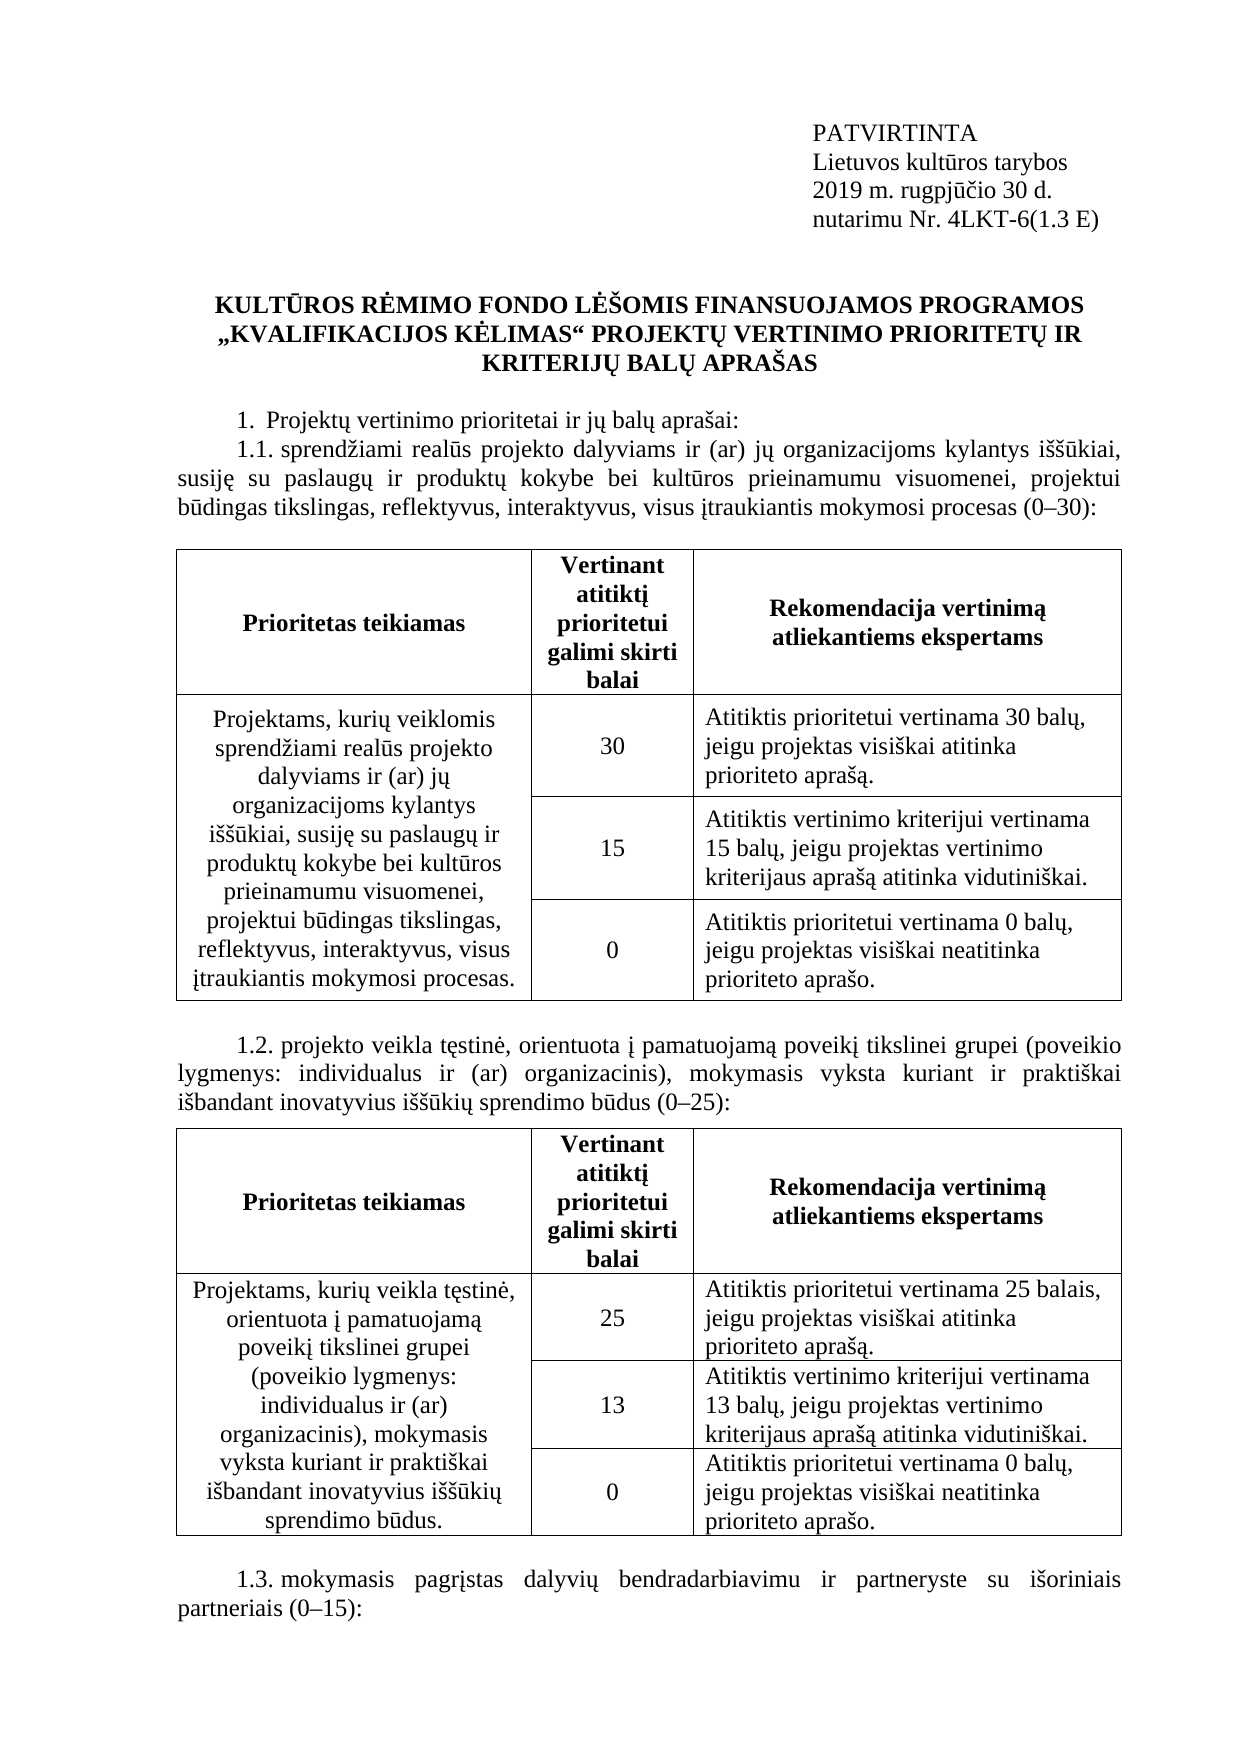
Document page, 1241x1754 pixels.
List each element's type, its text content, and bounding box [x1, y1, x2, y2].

table_header Prioritetas teikiamas [177, 1129, 531, 1273]
table_cell 13 [532, 1361, 693, 1447]
table_cell Atitiktis prioritetui vertinama 0 balų, jeigu projektas visiškai neatitinka prioriteto aprašo. [694, 1449, 1121, 1535]
table_cell Atitiktis vertinimo kriterijui vertinama 15 balų, jeigu projektas vertinimo kriterijaus aprašą atitinka vidutiniškai. [694, 797, 1121, 898]
table_header Vertinant atitiktį prioritetui galimi skirti balai [532, 1129, 693, 1273]
table_header Rekomendacija vertinimą atliekantiems ekspertams [694, 550, 1121, 694]
table_cell 30 [532, 695, 693, 796]
table_cell Atitiktis vertinimo kriterijui vertinama 13 balų, jeigu projektas vertinimo kriterijaus aprašą atitinka vidutiniškai. [694, 1361, 1121, 1447]
table_cell Atitiktis prioritetui vertinama 30 balų, jeigu projektas visiškai atitinka prioriteto aprašą. [694, 695, 1121, 796]
table_cell 0 [532, 1449, 693, 1535]
table_header Prioritetas teikiamas [177, 550, 531, 694]
table_header Vertinant atitiktį prioritetui galimi skirti balai [532, 550, 693, 694]
table_cell 15 [532, 797, 693, 898]
text nutarimu Nr. 4LKT-6(1.3 E) [812, 204, 1122, 233]
text 1.3. mokymasis pagrįstas dalyvių bendradarbiavimu ir partneryste su išoriniais partneriais (0–15): [177, 1564, 1122, 1622]
text Lietuvos kultūros tarybos [812, 147, 1122, 176]
table_header Rekomendacija vertinimą atliekantiems ekspertams [694, 1129, 1121, 1273]
table_cell Atitiktis prioritetui vertinama 0 balų, jeigu projektas visiškai neatitinka prioriteto aprašo. [694, 900, 1121, 1000]
table_cell Projektams, kurių veikla tęstinė, orientuota į pamatuojamą poveikį tikslinei grupei (poveikio lygmenys: individualus ir (ar) organizacinis), mokymasis vyksta kuriant ir praktiškai išbandant inovatyvius iššūkių sprendimo būdus. [177, 1274, 531, 1535]
text 1. Projektų vertinimo prioritetai ir jų balų aprašai: [177, 406, 1122, 434]
table_cell Projektams, kurių veiklomis sprendžiami realūs projekto dalyviams ir (ar) jų organizacijoms kylantys iššūkiai, susiję su paslaugų ir produktų kokybe bei kultūros prieinamumu visuomenei, projektui būdingas tikslingas, reflektyvus, interaktyvus, visus įtraukiantis mokymosi procesas. [177, 695, 531, 1000]
table_cell 25 [532, 1274, 693, 1360]
table_cell 0 [532, 900, 693, 1000]
text 2019 m. rugpjūčio 30 d. [812, 176, 1122, 204]
text PATVIRTINTA [812, 118, 1122, 147]
text KULTŪROS RĖMIMO FONDO LĖŠOMIS FINANSUOJAMOS PROGRAMOS „KVALIFIKACIJOS KĖLIMAS“ PROJEKTŲ VERTINIMO PRIORITETŲ IR KRITERIJŲ BALŲ APRAŠAS [177, 291, 1122, 377]
table_cell Atitiktis prioritetui vertinama 25 balais, jeigu projektas visiškai atitinka prioriteto aprašą. [694, 1274, 1121, 1360]
text 1.1. sprendžiami realūs projekto dalyviams ir (ar) jų organizacijoms kylantys iššūkiai, susiję su paslaugų ir produktų kokybe bei kultūros prieinamumu visuomenei, projektui būdingas tikslingas, reflektyvus, interaktyvus, visus įtraukiantis mokymosi procesas (0–30): [177, 434, 1122, 521]
text 1.2. projekto veikla tęstinė, orientuota į pamatuojamą poveikį tikslinei grupei (poveikio lygmenys: individualus ir (ar) organizacinis), mokymasis vyksta kuriant ir praktiškai išbandant inovatyvius iššūkių sprendimo būdus (0–25): [177, 1030, 1122, 1116]
